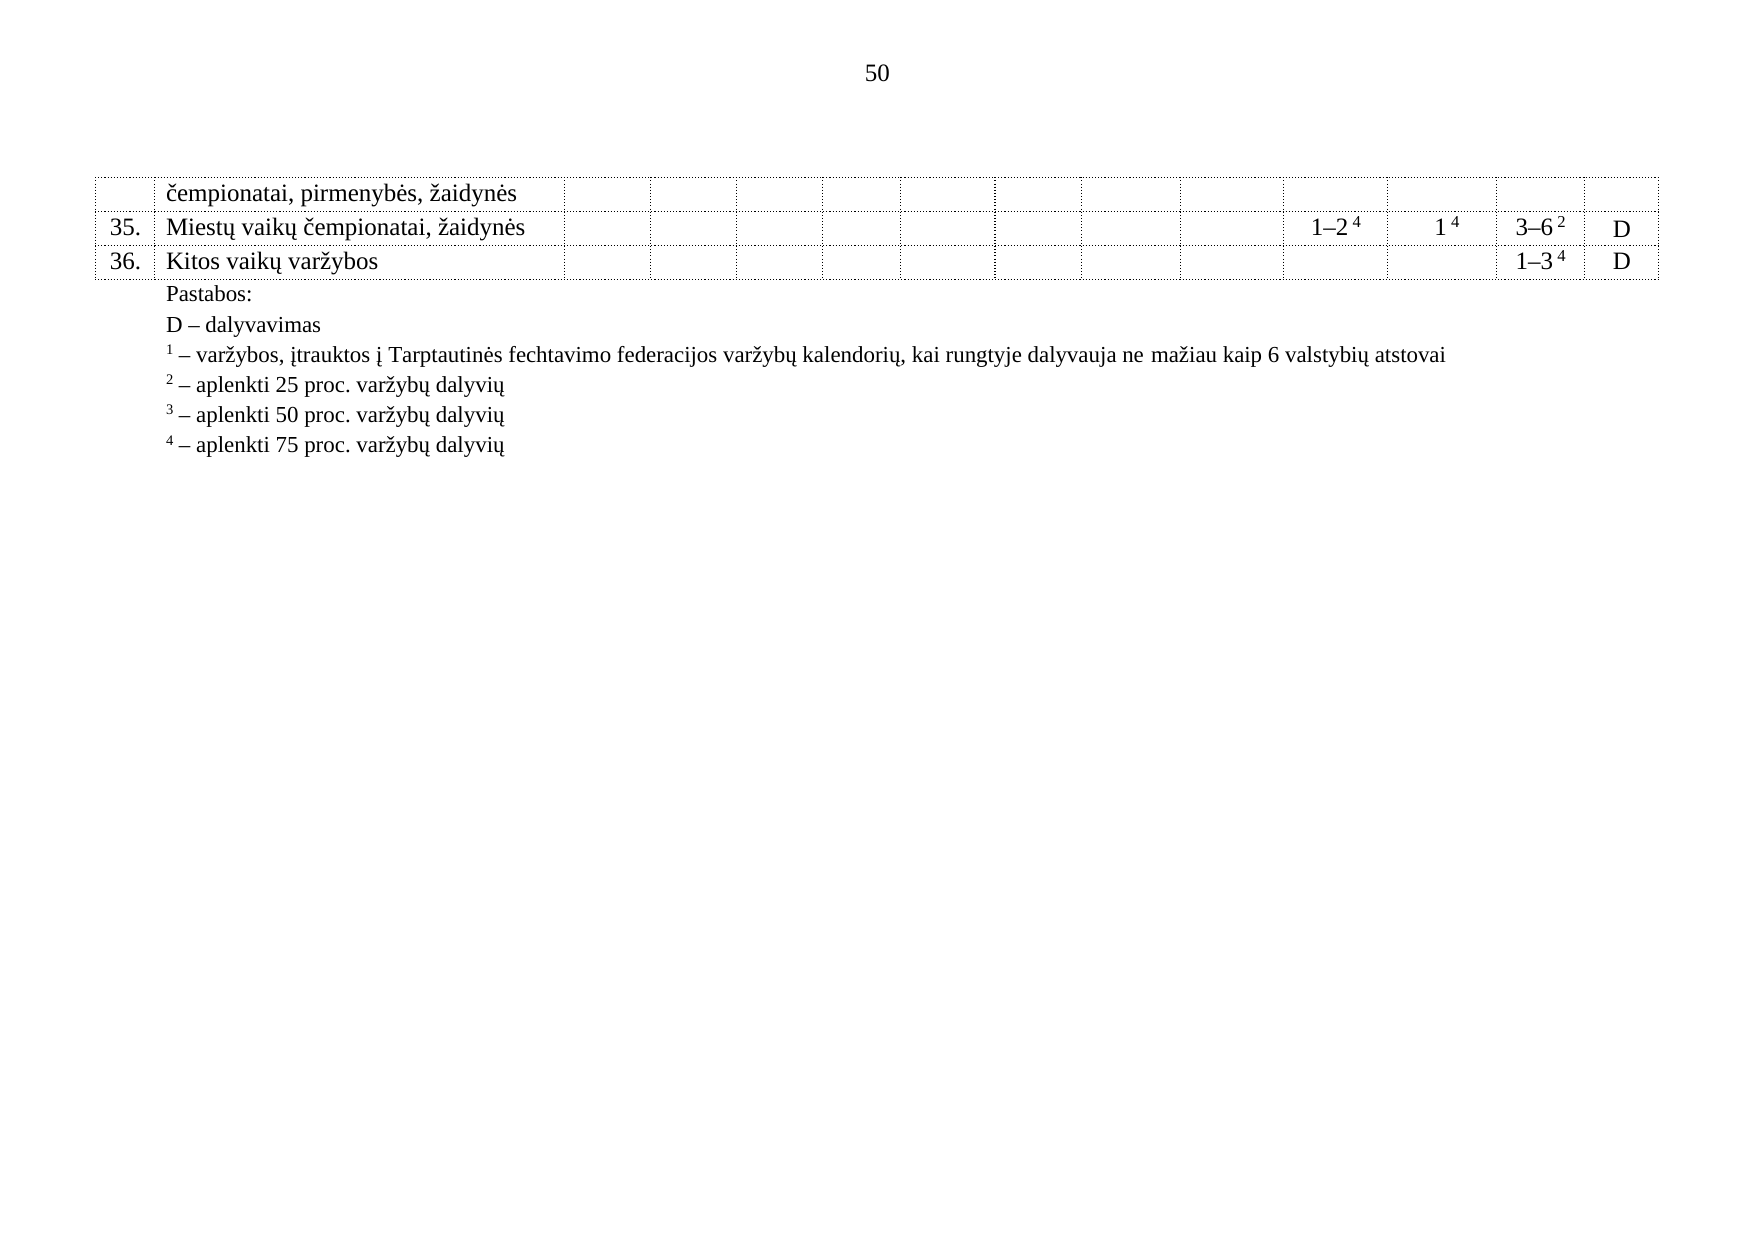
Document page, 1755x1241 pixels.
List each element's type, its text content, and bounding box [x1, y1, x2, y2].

table_cell [995, 245, 1081, 279]
table_cell [900, 177, 995, 211]
table_cell [650, 245, 737, 279]
table_cell [1081, 177, 1181, 211]
table_cell D [1585, 245, 1658, 279]
table_cell 1–3 4 [1496, 245, 1585, 279]
table_cell [650, 177, 737, 211]
table_cell [1181, 245, 1284, 279]
table_cell [900, 245, 995, 279]
table_cell [1081, 245, 1181, 279]
table_cell Kitos vaikų varžybos [155, 245, 564, 279]
table_cell 36. [96, 245, 155, 279]
table_cell [564, 245, 650, 279]
table_cell 35. [96, 211, 155, 245]
table_cell Pastabos: D – dalyvavimas 1 – varžybos, įtrauktos į Tarptautinės fechtavimo federacijos varžybų kalendorių, kai rungtyje dalyvauja ne mažiau kaip 6 valstybių atstovai 2 – aplenkti 25 proc. varžybų dalyvių 3 – aplenkti 50 proc. varžybų dalyvių 4 – aplenkti 75 proc. varžybų dalyvių [155, 279, 1658, 462]
table_cell [823, 177, 900, 211]
table_cell [564, 177, 650, 211]
table_cell [1081, 211, 1181, 245]
table_cell [1181, 211, 1284, 245]
table_cell [1496, 177, 1585, 211]
table_cell 3–6 2 [1496, 211, 1585, 245]
table_cell [995, 211, 1081, 245]
table_cell D [1585, 211, 1658, 245]
table_cell Miestų vaikų čempionatai, žaidynės [155, 211, 564, 245]
table_cell [737, 211, 823, 245]
table_cell 1–2 4 [1284, 211, 1387, 245]
table_cell [1585, 177, 1658, 211]
table_cell [995, 177, 1081, 211]
table_cell čempionatai, pirmenybės, žaidynės [155, 177, 564, 211]
table_cell [1284, 177, 1387, 211]
table_cell [900, 211, 995, 245]
table_cell [96, 279, 155, 462]
table_cell [823, 211, 900, 245]
table_cell [1284, 245, 1387, 279]
table_cell [737, 245, 823, 279]
table_cell [96, 177, 155, 211]
table_cell [1181, 177, 1284, 211]
table_cell 1 4 [1387, 211, 1496, 245]
table_cell [823, 245, 900, 279]
table_cell [564, 211, 650, 245]
table_cell [1387, 245, 1496, 279]
table_cell [650, 211, 737, 245]
table_cell [1387, 177, 1496, 211]
table_cell [737, 177, 823, 211]
